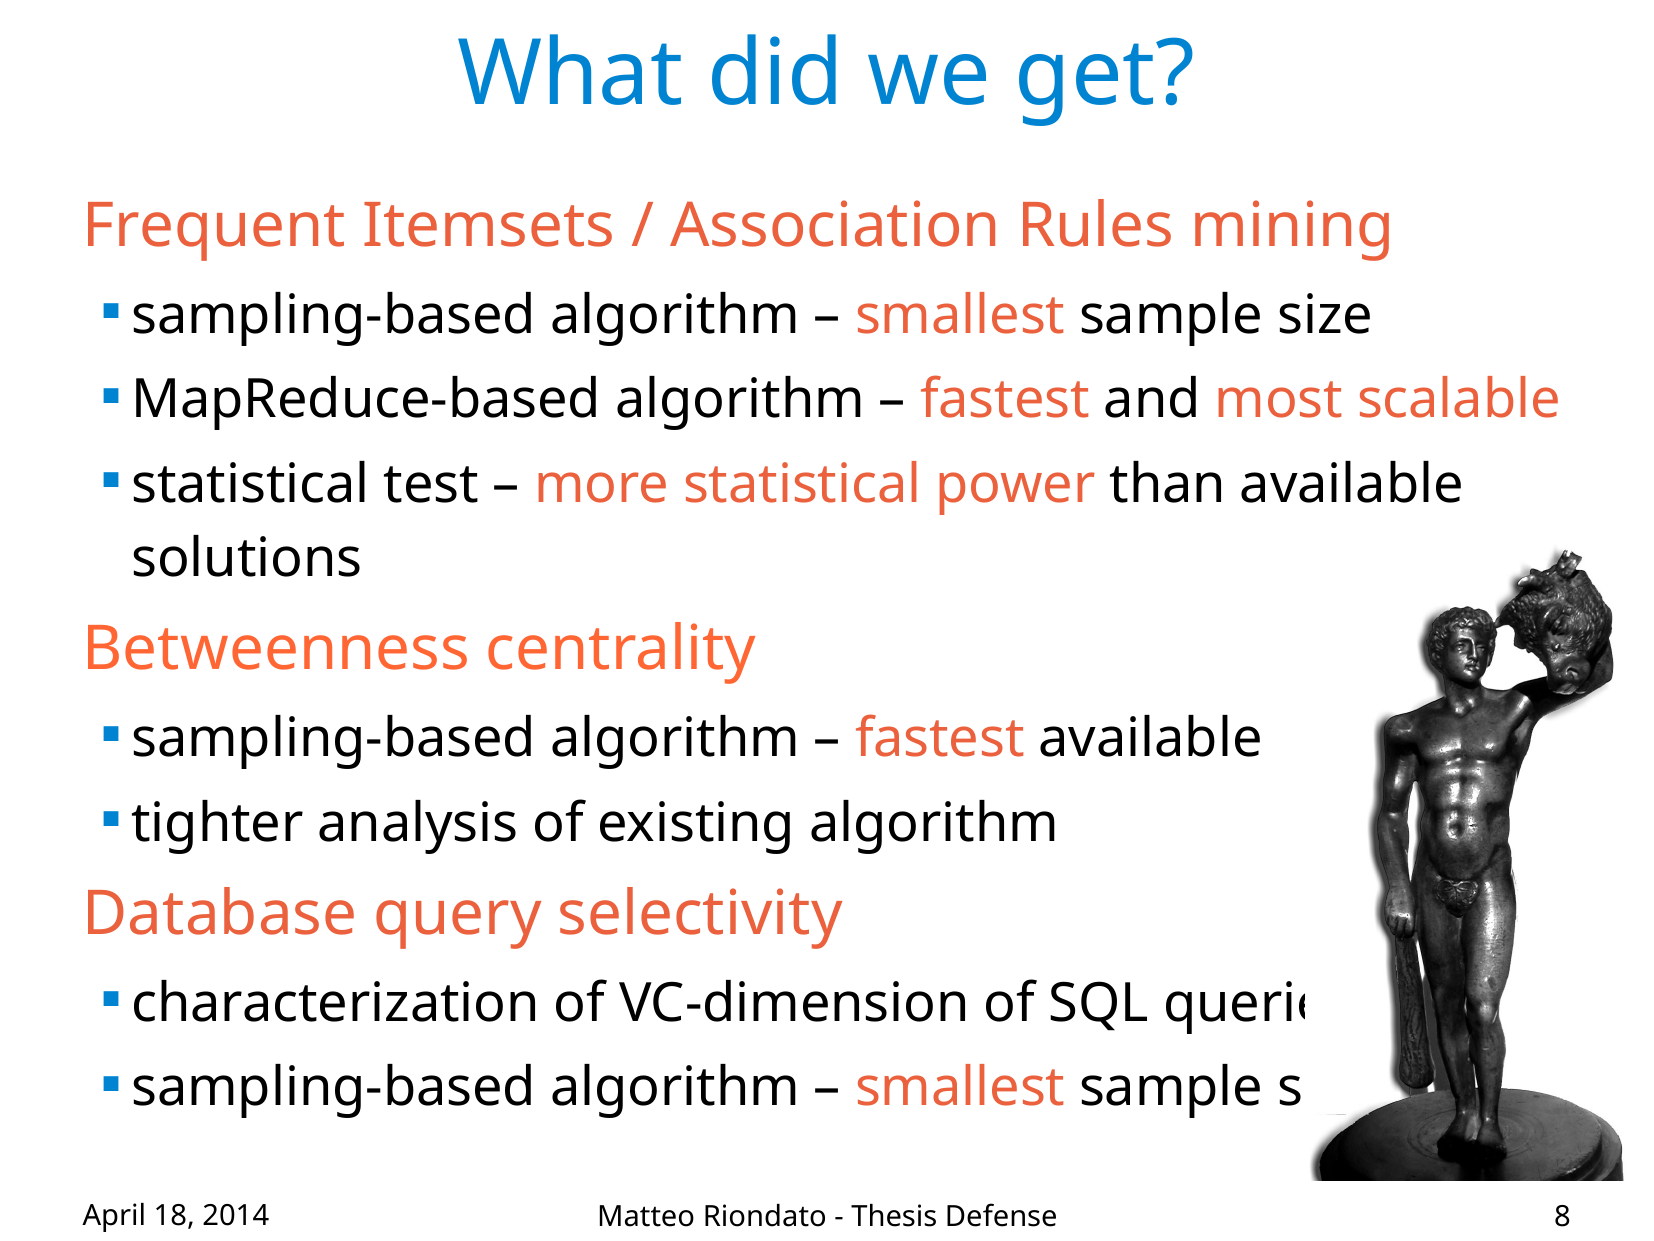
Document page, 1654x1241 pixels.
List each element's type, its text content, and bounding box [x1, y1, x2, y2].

title What did we get? [82, 0, 1571, 139]
list Frequent Itemsets / Association Rules mining sampling-based algorithm – smallest sample size MapReduce-based algorithm – fastest and most scalable statistical test – more statistical power than available solutions Betweenness centrality sampling-based algorithm – fastest available tighter analysis of existing algorithm Database query selectivity characterization of VC-dimension of SQL queries sampling-based algorithm – smallest sample size [82, 180, 1571, 1186]
picture [1305, 539, 1636, 1181]
